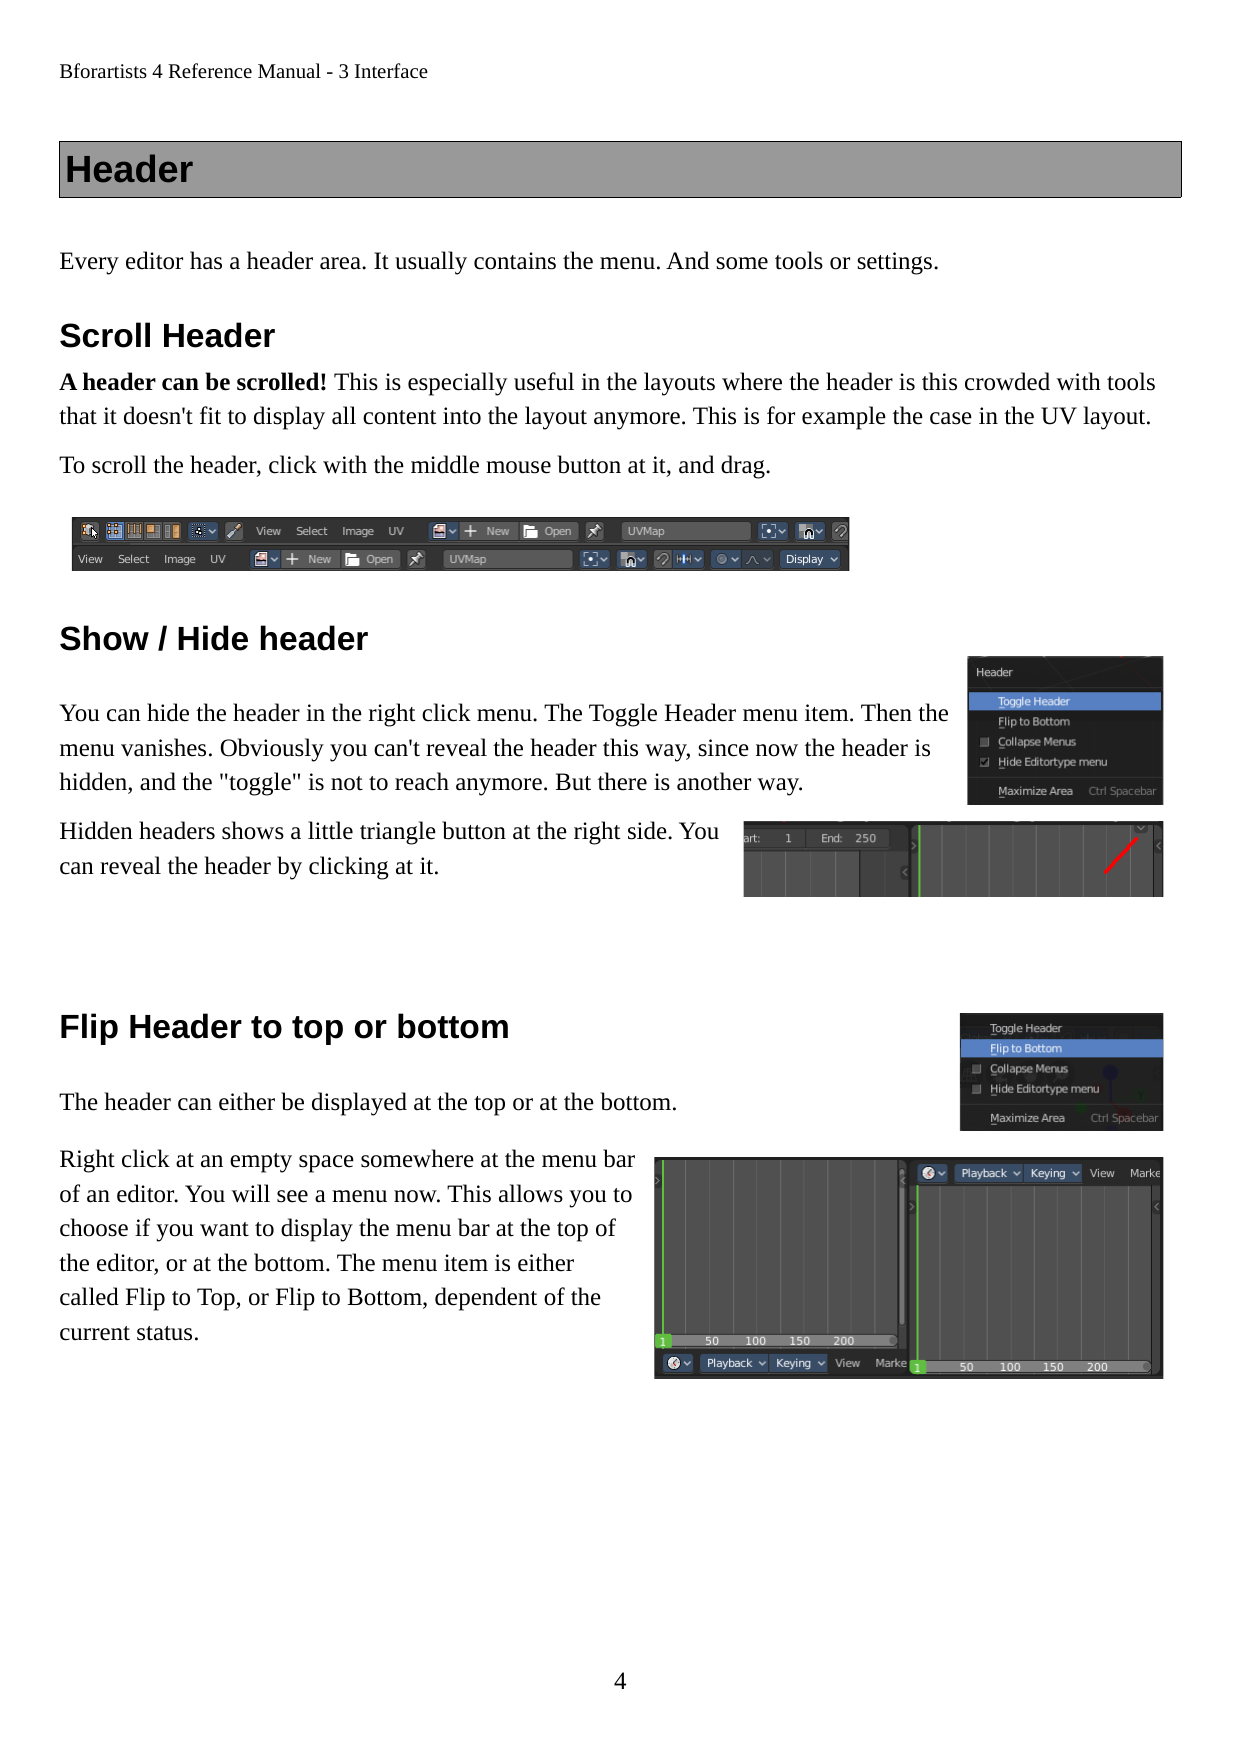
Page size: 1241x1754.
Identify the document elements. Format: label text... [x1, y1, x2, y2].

picture [967, 656, 1164, 805]
subtitle Show / Hide header [59, 618, 1181, 657]
picture [71, 517, 850, 571]
text Every editor has a header area. It usually contains the menu. And some tools or settings. [59, 246, 1181, 274]
text Hidden headers shows a little triangle button at the right side. You can reveal the header by clicking at it. [59, 816, 1181, 879]
subtitle Flip Header to top or bottom [59, 1007, 1181, 1046]
table_header Header [60, 142, 1181, 197]
picture [743, 821, 1164, 897]
text To scroll the header, click with the middle mouse button at it, and drag. [59, 450, 1181, 479]
text You can hide the header in the right click menu. The Toggle Header menu item. Then the menu vanishes. Obviously you can't reveal the header this way, since now the header is hidden, and the "toggle" is not to reach anymore. But there is another way. [59, 698, 967, 796]
picture [959, 1013, 1164, 1131]
text A header can be scrolled! This is especially useful in the layouts where the header is this crowded with tools that it doesn't fit to display all content into the layout anymore. This is for example the case in the UV layout. [59, 367, 1181, 430]
subtitle Scroll Header [59, 316, 1181, 354]
picture [654, 1157, 1164, 1379]
text Right click at an empty space somewhere at the menu bar of an editor. You will see a menu now. This allows you to choose if you want to display the menu bar at the top of the editor, or at the bottom. The menu item is either called Flip to Top, or Flip to Bottom, dependent of the current status. [59, 1144, 1181, 1345]
text The header can either be displayed at the top or at the bottom. [59, 1087, 959, 1116]
